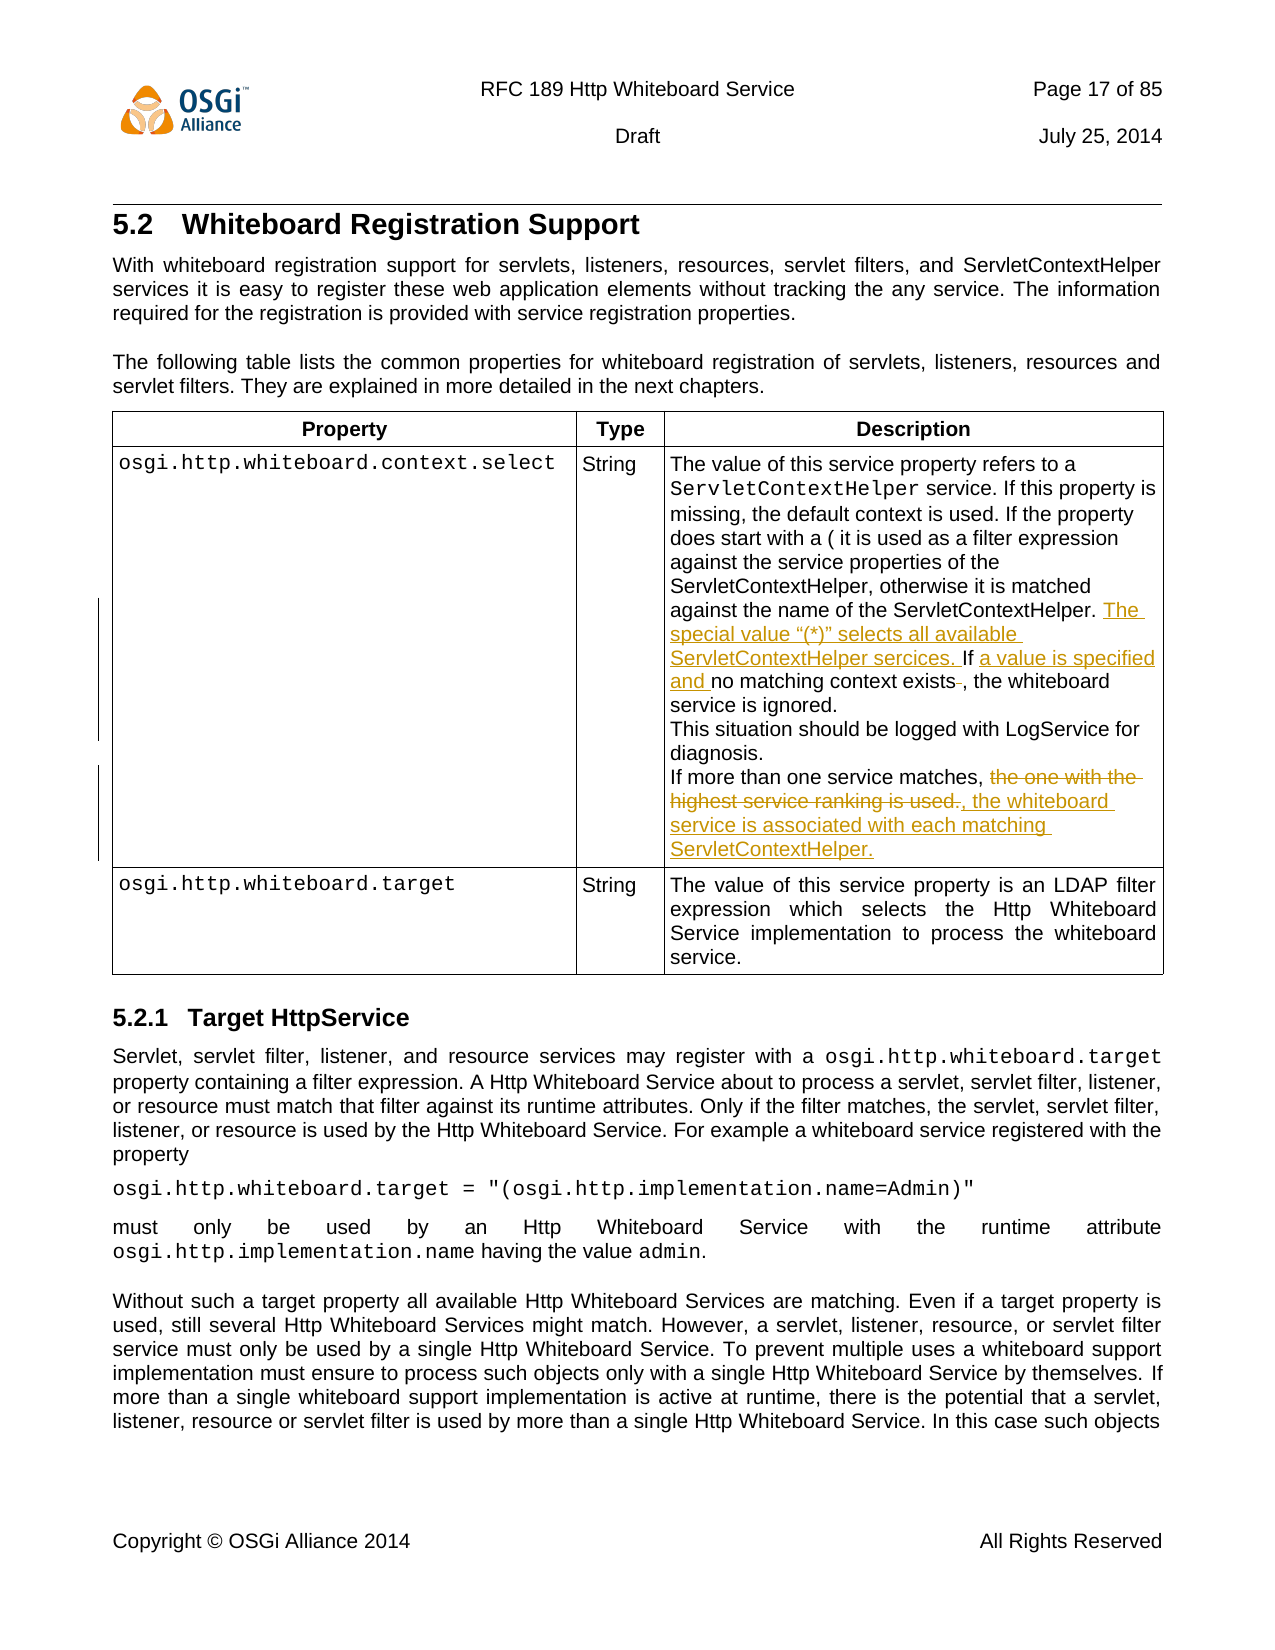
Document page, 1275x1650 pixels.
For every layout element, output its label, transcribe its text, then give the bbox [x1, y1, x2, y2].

text must only be used by an Http Whiteboard Service with the runtime attribute osgi.http.implementation.name having the value admin. [112, 1214, 1162, 1264]
table_cell The value of this service property is an LDAP filter expression which selects the Http Whiteboard Service implementation to process the whiteboard service. [665, 868, 1163, 974]
table_cell The value of this service property refers to a ServletContextHelper service. If this property is missing, the default context is used. If the property does start with a ( it is used as a filter expression against the service properties of the ServletContextHelper, otherwise it is matched against the name of the ServletContextHelper. The special value “(*)” selects all available ServletContextHelper sercices. If a value is specified and no matching context exists, the whiteboard service is ignored.This situation should be logged with LogService for diagnosis. If more than one service matches, , the whiteboard service is associated with each matching ServletContextHelper. [665, 447, 1163, 867]
text Without such a target property all available Http Whiteboard Services are matching. Even if a target property is used, still several Http Whiteboard Services might match. However, a servlet, listener, resource, or servlet filter service must only be used by a single Http Whiteboard Service. To prevent multiple uses a whiteboard support implementation must ensure to process such objects only with a single Http Whiteboard Service by themselves. If more than a single whiteboard support implementation is active at runtime, there is the potential that a servlet, listener, resource or servlet filter is used by more than a single Http Whiteboard Service. In this case such objects [112, 1289, 1162, 1433]
subtitle Target HttpService [112, 1003, 1162, 1032]
picture [113, 78, 257, 142]
table_cell osgi.http.whiteboard.context.select [113, 447, 576, 867]
table_cell osgi.http.whiteboard.target [113, 868, 576, 974]
table_header Description [665, 412, 1163, 446]
text osgi.http.whiteboard.target = "(osgi.http.implementation.name=Admin)" [112, 1178, 1162, 1202]
subtitle Whiteboard Registration Support [112, 205, 1162, 241]
table_cell String [577, 868, 664, 974]
table_cell String [577, 447, 664, 867]
table_header Type [577, 412, 664, 446]
text With whiteboard registration support for servlets, listeners, resources, servlet filters, and ServletContextHelper services it is easy to register these web application elements without tracking the any service. The information required for the registration is provided with service registration properties. [112, 253, 1162, 325]
text Servlet, servlet filter, listener, and resource services may register with a osgi.http.whiteboard.target property containing a filter expression. A Http Whiteboard Service about to process a servlet, servlet filter, listener, or resource must match that filter against its runtime attributes. Only if the filter matches, the servlet, servlet filter, listener, or resource is used by the Http Whiteboard Service. For example a whiteboard service registered with the property [112, 1044, 1162, 1166]
table_header Property [113, 412, 576, 446]
text The following table lists the common properties for whiteboard registration of servlets, listeners, resources and servlet filters. They are explained in more detailed in the next chapters. [112, 350, 1162, 398]
